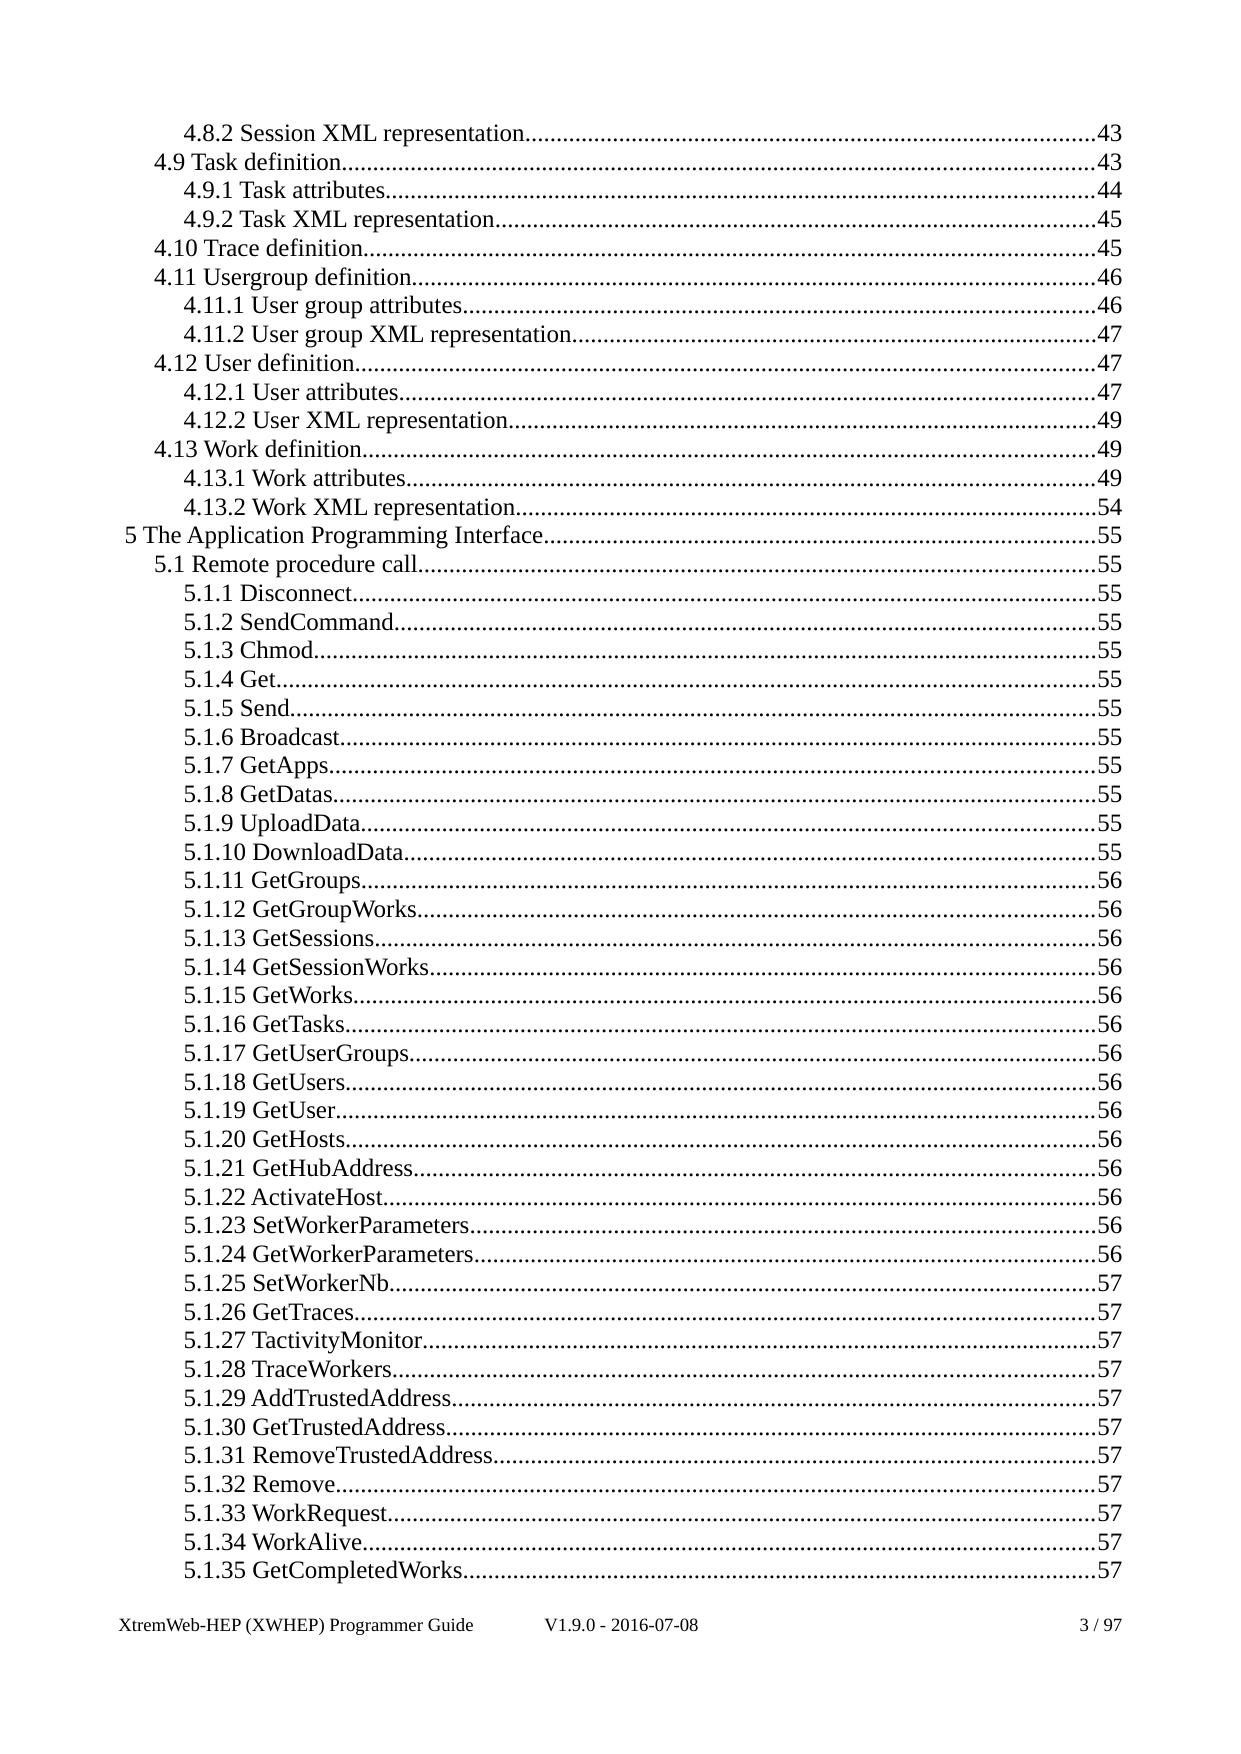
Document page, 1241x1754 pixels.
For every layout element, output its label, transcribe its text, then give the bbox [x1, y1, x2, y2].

text 4.12.2 User XML representation 49 [177, 406, 1122, 434]
text 5.1 Remote procedure call 55 [148, 549, 1122, 578]
text 4.12.1 User attributes 47 [177, 377, 1122, 406]
text 5.1.35 GetCompletedWorks 57 [177, 1556, 1122, 1584]
text 5.1.13 GetSessions 56 [177, 923, 1122, 952]
text 4.11 Usergroup definition 46 [148, 262, 1122, 291]
text 5.1.26 GetTraces 57 [177, 1297, 1122, 1326]
text 5.1.12 GetGroupWorks 56 [177, 894, 1122, 923]
text 4.9 Task definition 43 [148, 147, 1122, 176]
text 5.1.22 ActivateHost 56 [177, 1182, 1122, 1211]
text 4.9.2 Task XML representation 45 [177, 204, 1122, 233]
text 4.13.2 Work XML representation 54 [177, 492, 1122, 521]
text 5.1.19 GetUser 56 [177, 1096, 1122, 1124]
text 5.1.16 GetTasks 56 [177, 1009, 1122, 1038]
text 5.1.8 GetDatas 55 [177, 779, 1122, 808]
text 5.1.34 WorkAlive 57 [177, 1527, 1122, 1556]
text 4.9.1 Task attributes 44 [177, 176, 1122, 204]
text 5.1.15 GetWorks 56 [177, 981, 1122, 1009]
text 5.1.17 GetUserGroups 56 [177, 1038, 1122, 1067]
text 4.11.1 User group attributes 46 [177, 291, 1122, 319]
text 4.8.2 Session XML representation 43 [177, 118, 1122, 147]
text 4.13.1 Work attributes 49 [177, 463, 1122, 492]
text 5.1.27 TactivityMonitor 57 [177, 1326, 1122, 1354]
text 5.1.20 GetHosts 56 [177, 1124, 1122, 1153]
text 5.1.29 AddTrustedAddress 57 [177, 1383, 1122, 1412]
text 5.1.24 GetWorkerParameters 56 [177, 1239, 1122, 1268]
text 5.1.11 GetGroups 56 [177, 866, 1122, 894]
text 5.1.33 WorkRequest 57 [177, 1498, 1122, 1527]
text 5.1.23 SetWorkerParameters 56 [177, 1211, 1122, 1239]
text 5.1.10 DownloadData 55 [177, 837, 1122, 866]
text 4.10 Trace definition 45 [148, 233, 1122, 262]
text 5.1.4 Get 55 [177, 664, 1122, 693]
text 5.1.9 UploadData 55 [177, 808, 1122, 837]
text 5.1.3 Chmod 55 [177, 636, 1122, 664]
text 5.1.5 Send 55 [177, 693, 1122, 722]
text 5.1.21 GetHubAddress 56 [177, 1153, 1122, 1182]
text 5.1.6 Broadcast 55 [177, 722, 1122, 751]
text 5.1.14 GetSessionWorks 56 [177, 952, 1122, 981]
text 4.12 User definition 47 [148, 348, 1122, 377]
text 5.1.1 Disconnect 55 [177, 578, 1122, 607]
text 5.1.2 SendCommand 55 [177, 607, 1122, 636]
text 5.1.28 TraceWorkers 57 [177, 1354, 1122, 1383]
text 4.13 Work definition 49 [148, 434, 1122, 463]
text 5.1.31 RemoveTrustedAddress 57 [177, 1441, 1122, 1469]
text 5.1.25 SetWorkerNb 57 [177, 1268, 1122, 1297]
text 5.1.30 GetTrustedAddress 57 [177, 1412, 1122, 1441]
text 4.11.2 User group XML representation 47 [177, 319, 1122, 348]
text 5 The Application Programming Interface 55 [118, 521, 1122, 549]
text 5.1.18 GetUsers 56 [177, 1067, 1122, 1096]
text 5.1.7 GetApps 55 [177, 751, 1122, 779]
text 5.1.32 Remove 57 [177, 1469, 1122, 1498]
